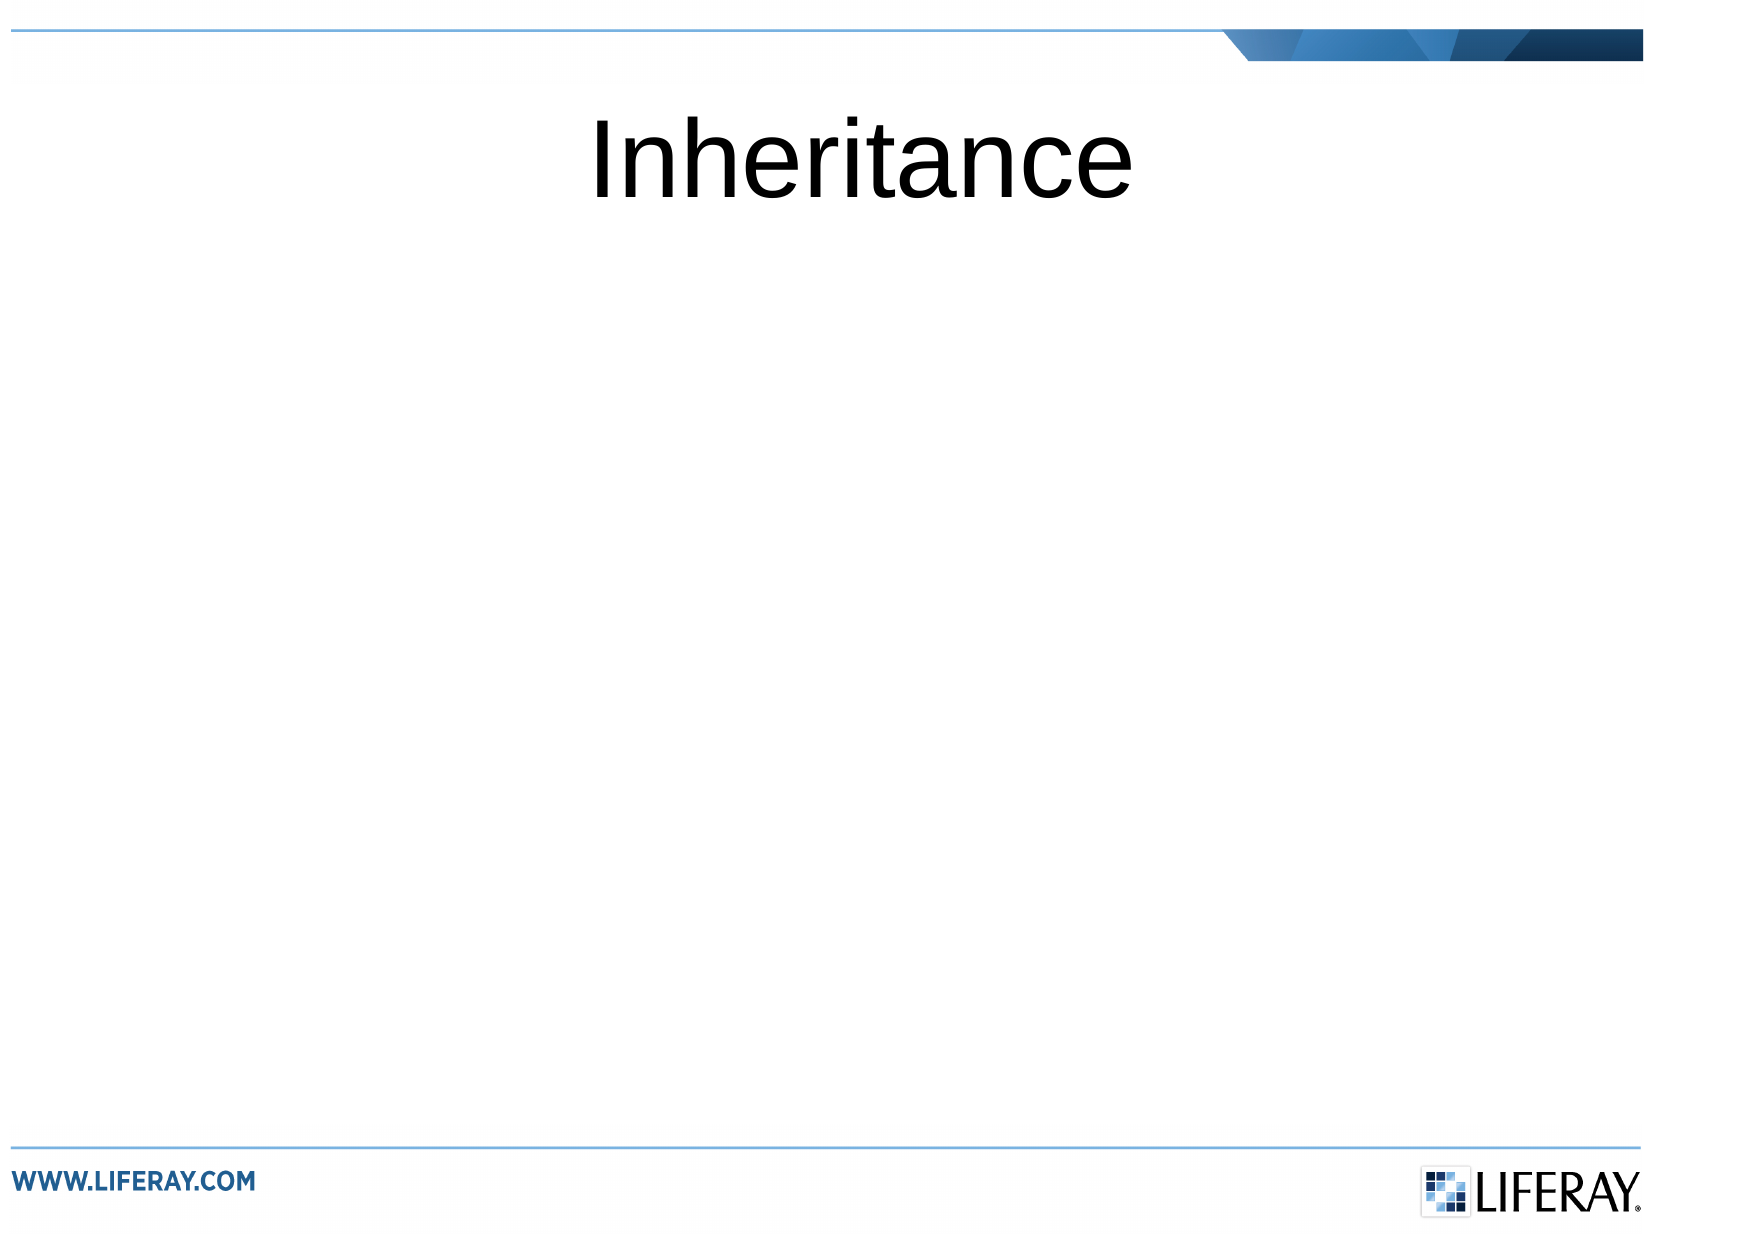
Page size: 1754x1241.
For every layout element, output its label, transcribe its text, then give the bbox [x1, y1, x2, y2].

picture [9, 1124, 1642, 1234]
picture [11, 0, 1644, 84]
title Inheritance [75, 55, 1651, 263]
